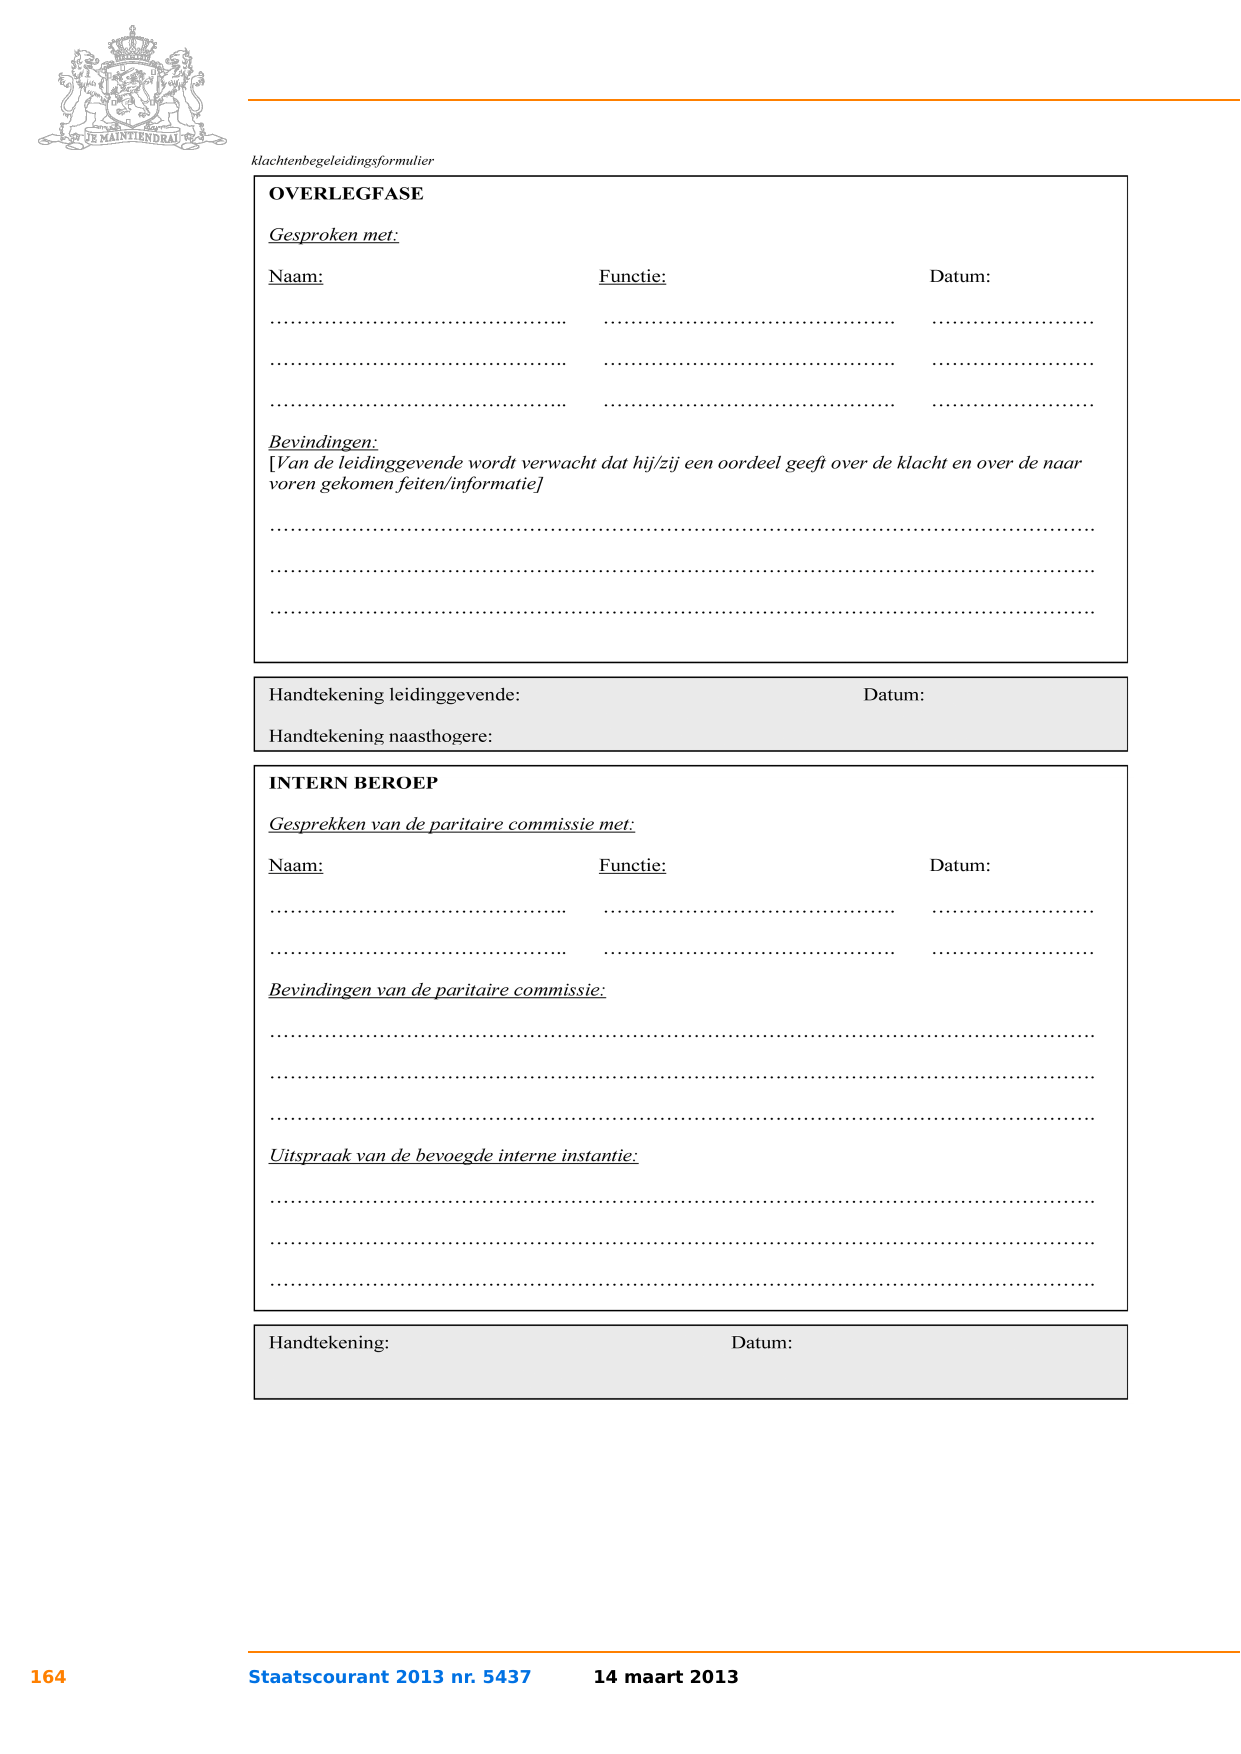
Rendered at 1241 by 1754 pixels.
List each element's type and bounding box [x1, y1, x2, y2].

picture [248, 151, 1134, 1404]
picture [38, 25, 227, 150]
